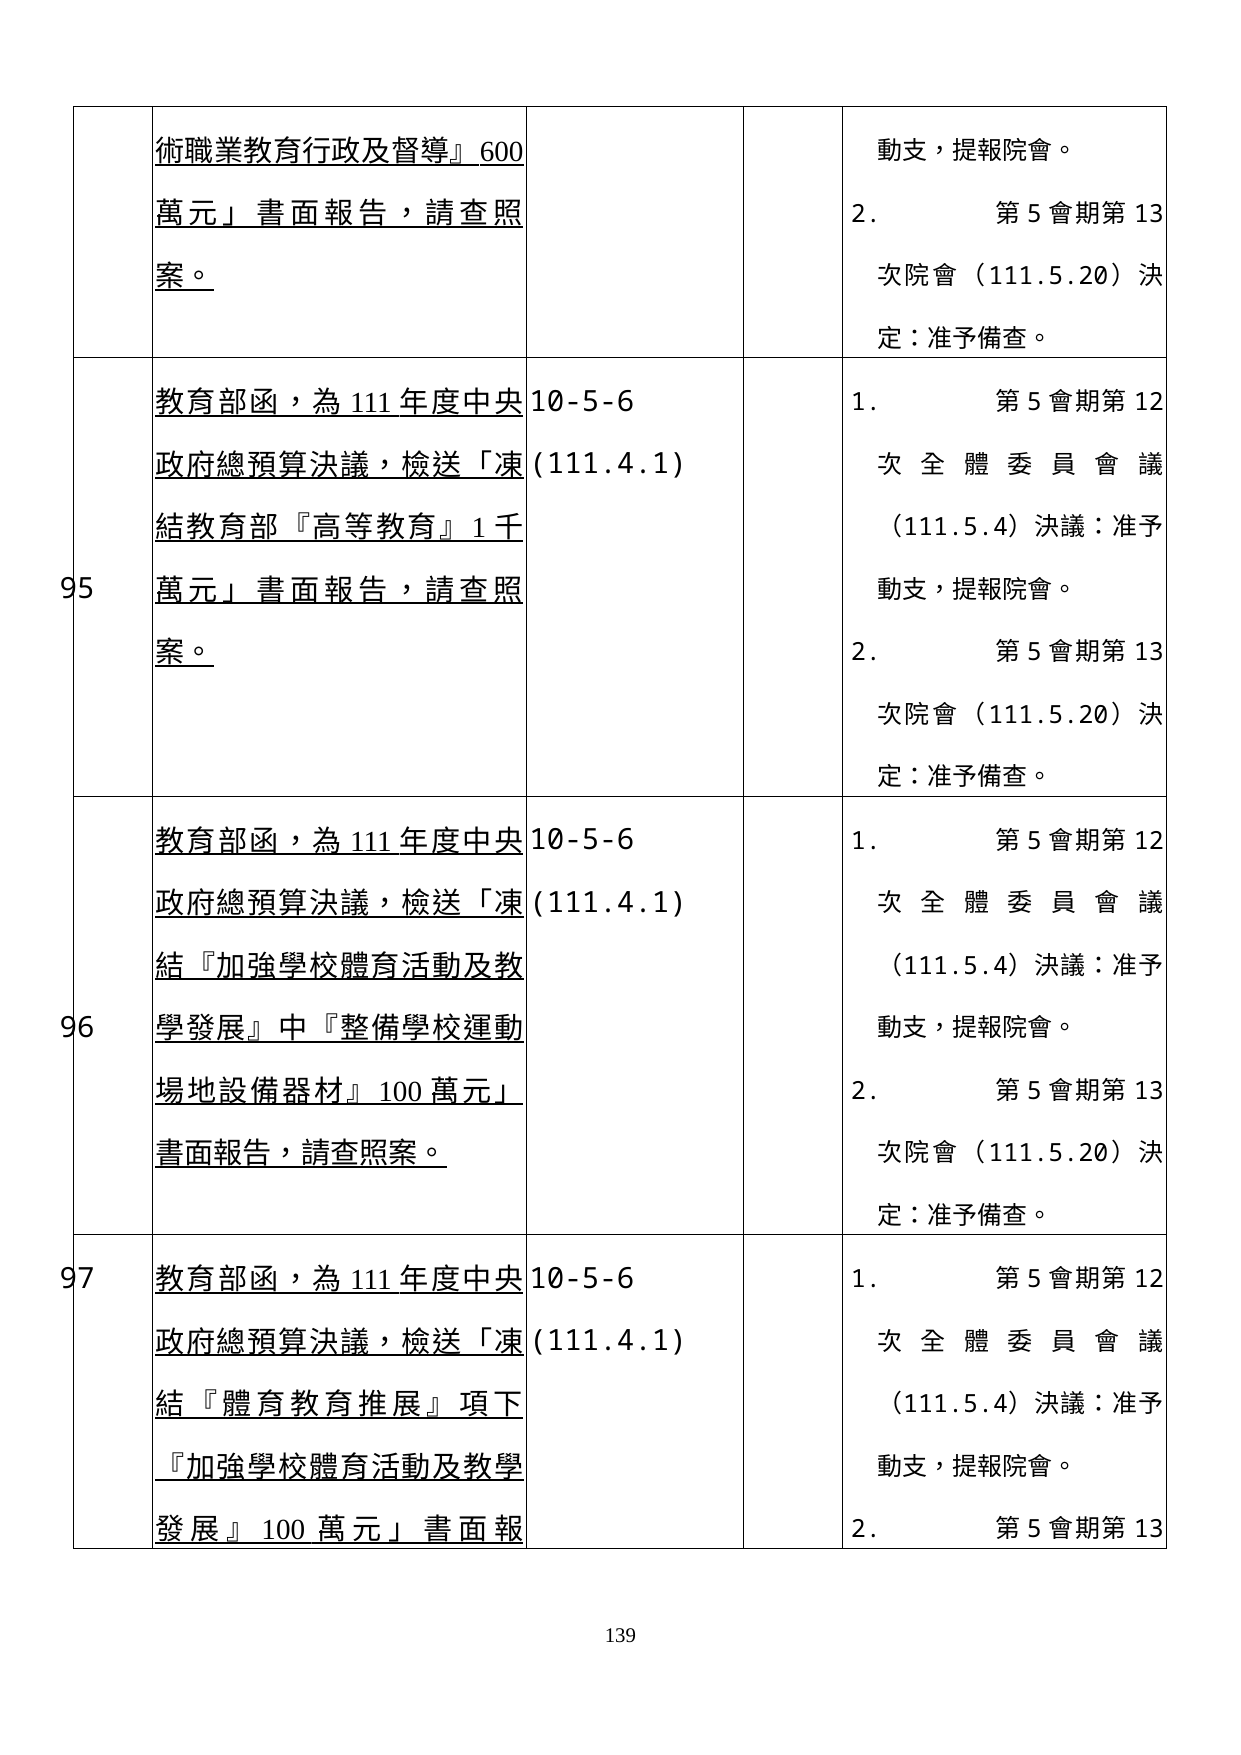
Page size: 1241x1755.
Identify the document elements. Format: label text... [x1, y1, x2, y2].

table_cell [527, 107, 743, 357]
table_cell 教育部函，為111年度中央政府總預算決議，檢送「凍結教育部『高等教育』1千萬元」書面報告，請查照案。 [153, 358, 526, 796]
table_cell 術職業教育行政及督導』600萬元」書面報告，請查照案。 [153, 107, 526, 357]
table_cell 1. 第5會期第12次全體委員會議（111.5.4）決議：准予動支，提報院會。 2. 第5會期第13次院會（111.5.20）決定：准予備查。 [843, 797, 1166, 1234]
table_cell [74, 358, 152, 796]
table_cell 1. 第5會期第12次全體委員會議（111.5.4）決議：准予動支，提報院會。 2. 第5會期第13 [843, 1235, 1166, 1548]
table_cell 10-5-6 (111.4.1) [527, 797, 743, 1234]
table_cell [744, 797, 842, 1234]
table_cell 1. 第5會期第12次全體委員會議（111.5.4）決議：准予動支，提報院會。 2. 第5會期第13次院會（111.5.20）決定：准予備查。 [843, 358, 1166, 796]
table_cell [744, 107, 842, 357]
table_cell 動支，提報院會。 2. 第5會期第13次院會（111.5.20）決定：准予備查。 [843, 107, 1166, 357]
table_cell [74, 107, 152, 357]
table_cell 10-5-6 (111.4.1) [527, 1235, 743, 1548]
table_cell 教育部函，為111年度中央政府總預算決議，檢送「凍結『加強學校體育活動及教學發展』中『整備學校運動場地設備器材』100萬元」書面報告，請查照案。 [153, 797, 526, 1234]
table_cell [74, 1235, 152, 1548]
table_cell 10-5-6 (111.4.1) [527, 358, 743, 796]
table_cell [744, 1235, 842, 1548]
table_cell 教育部函，為111年度中央政府總預算決議，檢送「凍結『體育教育推展』項下『加強學校體育活動及教學發展』100萬元」書面報 [153, 1235, 526, 1548]
table_cell [744, 358, 842, 796]
table_cell [74, 797, 152, 1234]
